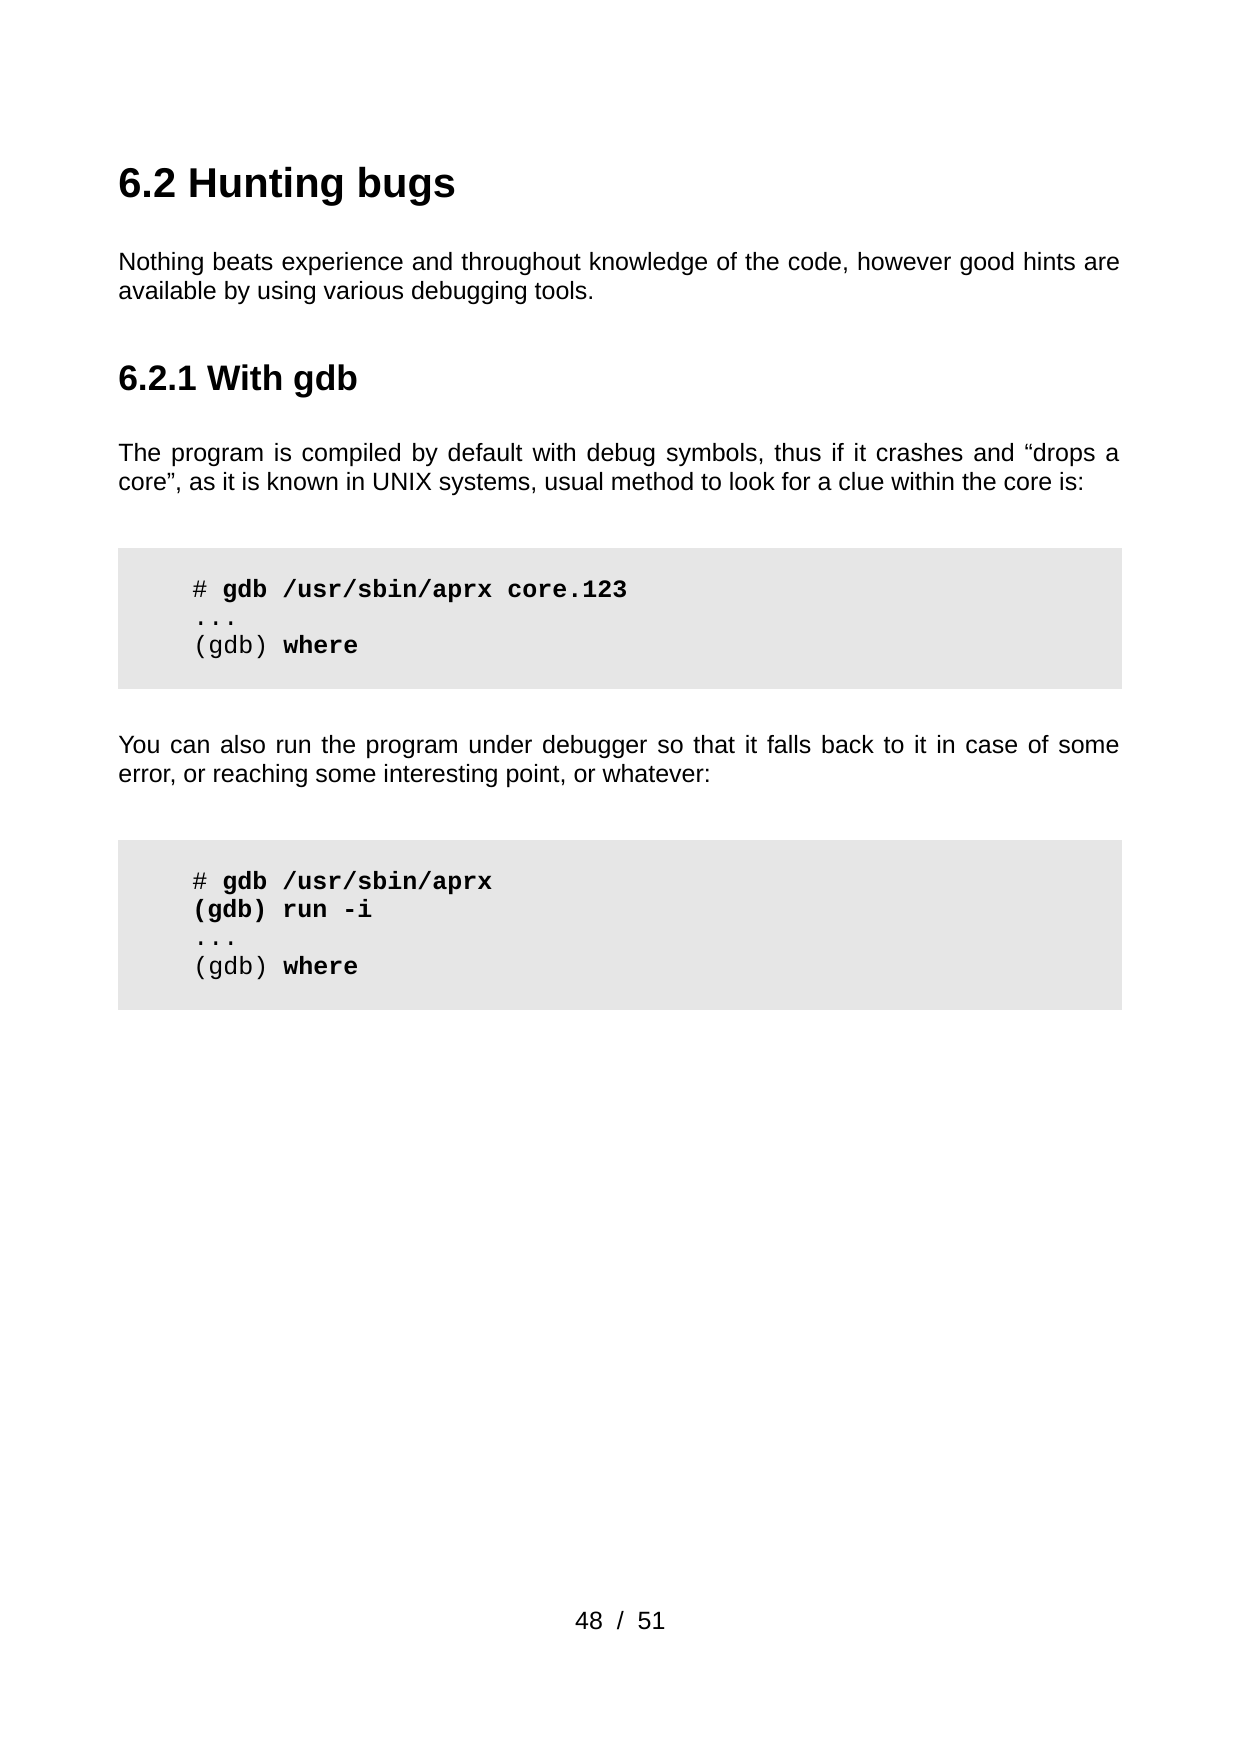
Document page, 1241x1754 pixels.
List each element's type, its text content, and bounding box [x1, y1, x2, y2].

subtitle Hunting bugs [118, 159, 1122, 207]
text You can also run the program under debugger so that it falls back to it in case of some error, or reaching some interesting point, or whatever: [118, 730, 1122, 788]
text (gdb) run -i [118, 897, 1122, 925]
text # gdb /usr/sbin/aprx core.123 [118, 576, 1122, 604]
text Nothing beats experience and throughout knowledge of the code, however good hints are available by using various debugging tools. [118, 247, 1122, 304]
subtitle With gdb [118, 357, 1122, 398]
text ... [118, 925, 1122, 953]
text (gdb) where [118, 953, 1122, 982]
text The program is compiled by default with debug symbols, thus if it crashes and “drops a core”, as it is known in UNIX systems, usual method to look for a clue within the core is: [118, 438, 1122, 496]
text # gdb /usr/sbin/aprx [118, 868, 1122, 897]
text ... [118, 604, 1122, 633]
text (gdb) where [118, 633, 1122, 661]
